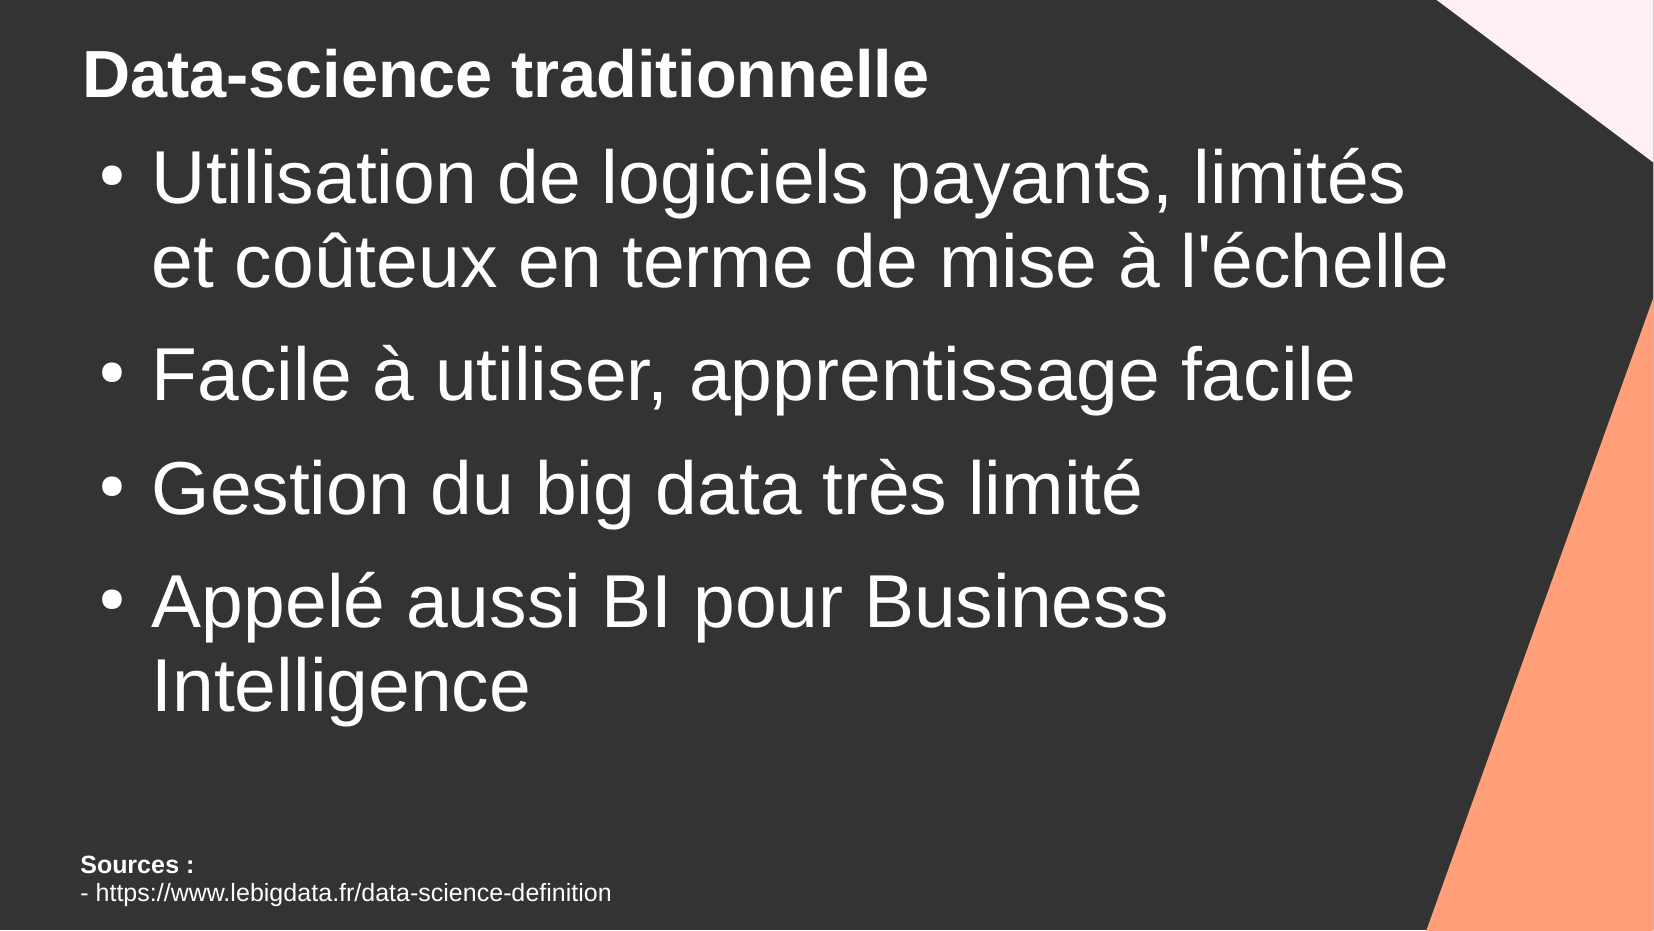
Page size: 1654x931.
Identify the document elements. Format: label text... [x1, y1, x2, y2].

text_box Sources : - https://www.lebigdata.fr/data-science-definition [65, 843, 1482, 915]
text_box [1426, 295, 1654, 931]
title Data-science traditionnelle [82, 37, 1571, 115]
text_box [1436, 0, 1654, 163]
list Utilisation de logiciels payants, limités et coûteux en terme de mise à l'échelle Facile à utiliser, apprentissage facile Gestion du big data très limité Appelé aussi BI pour Business Intelligence [80, 135, 1453, 815]
